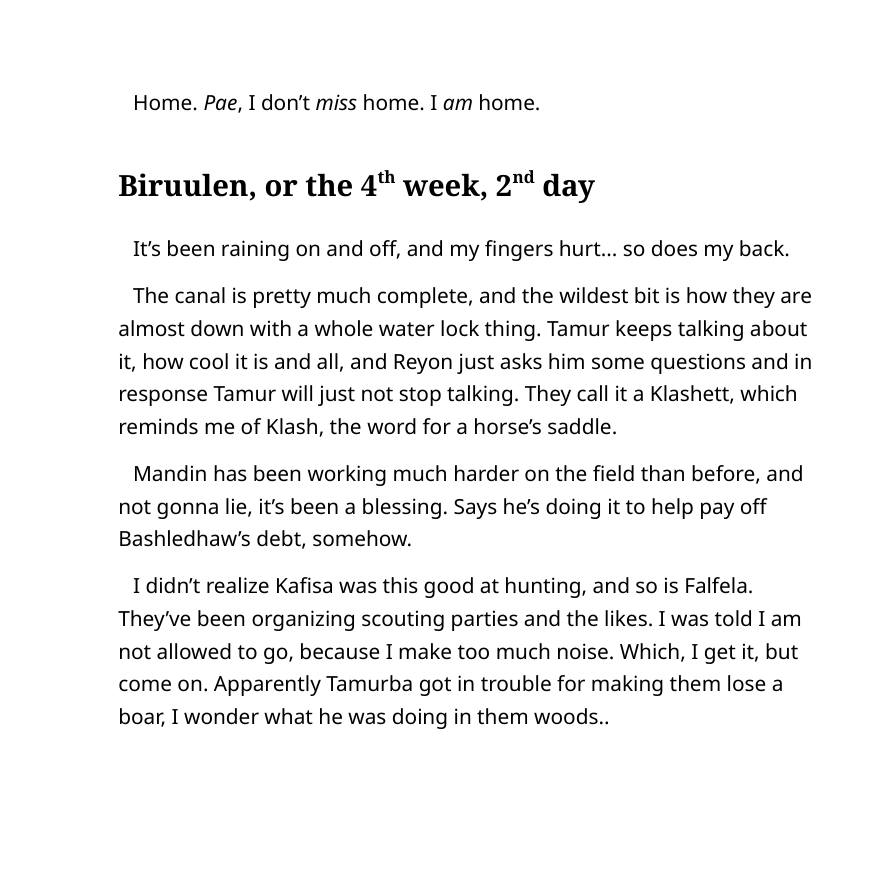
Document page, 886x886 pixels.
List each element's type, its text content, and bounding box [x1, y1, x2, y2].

text Home. Pae, I don’t miss home. I am home. [118, 88, 827, 117]
text The canal is pretty much complete, and the wildest bit is how they are almost down with a whole water lock thing. Tamur keeps talking about it, how cool it is and all, and Reyon just asks him some questions and in response Tamur will just not stop talking. They call it a Klashett, which reminds me of Klash, the word for a horse’s saddle. [118, 282, 827, 440]
text I didn’t realize Kafisa was this good at hunting, and so is Falfela. They’ve been organizing scouting parties and the likes. I was told I am not allowed to go, because I make too much noise. Which, I get it, but come on. Apparently Tamurba got in trouble for making them lose a boar, I wonder what he was doing in them woods.. [118, 572, 827, 730]
text Mandin has been working much harder on the field than before, and not gonna lie, it’s been a blessing. Says he’s doing it to help pay off Bashledhaw’s debt, somehow. [118, 459, 827, 553]
text It’s been raining on and off, and my fingers hurt... so does my back. [118, 234, 827, 263]
subtitle Biruulen, or the 4th week, 2nd day [118, 165, 827, 205]
